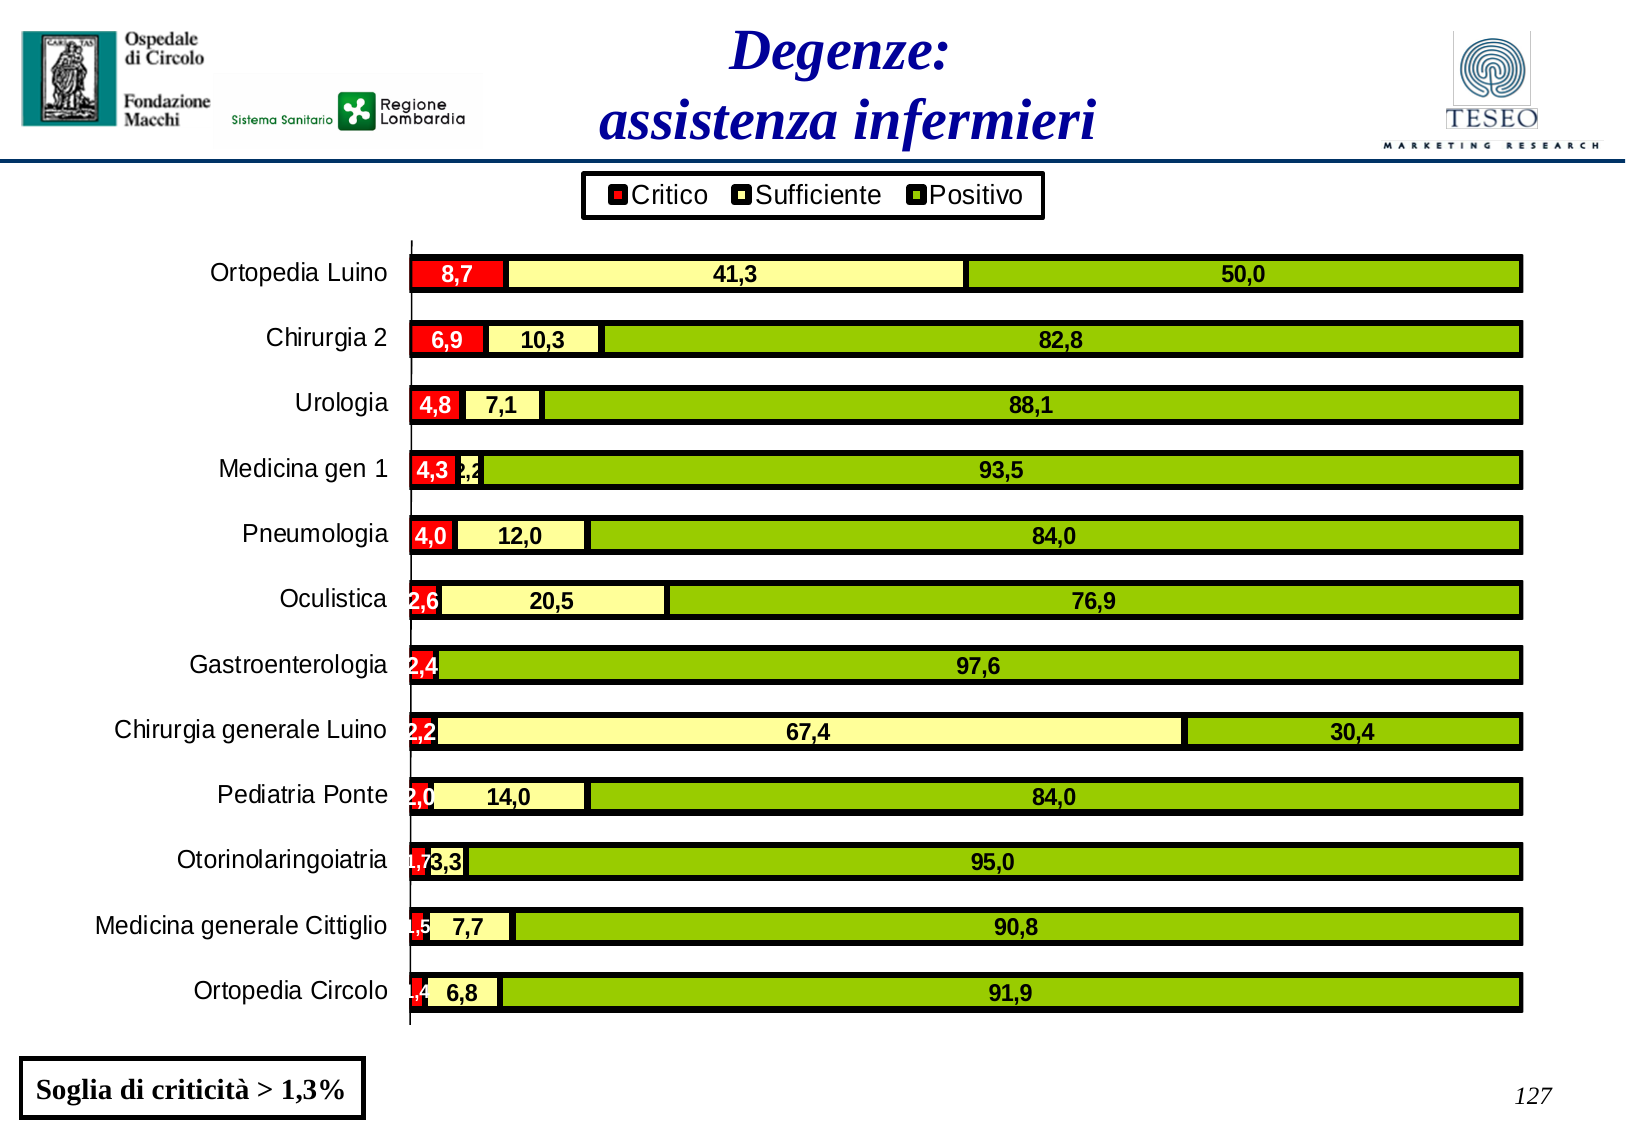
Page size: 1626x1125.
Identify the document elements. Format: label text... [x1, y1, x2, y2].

picture [21, 31, 483, 149]
picture [81, 159, 1544, 1047]
text_box Soglia di criticità > 1,3% [21, 1058, 364, 1118]
picture [1381, 31, 1604, 149]
text_box Degenze: assistenza infermieri [304, 18, 1392, 144]
